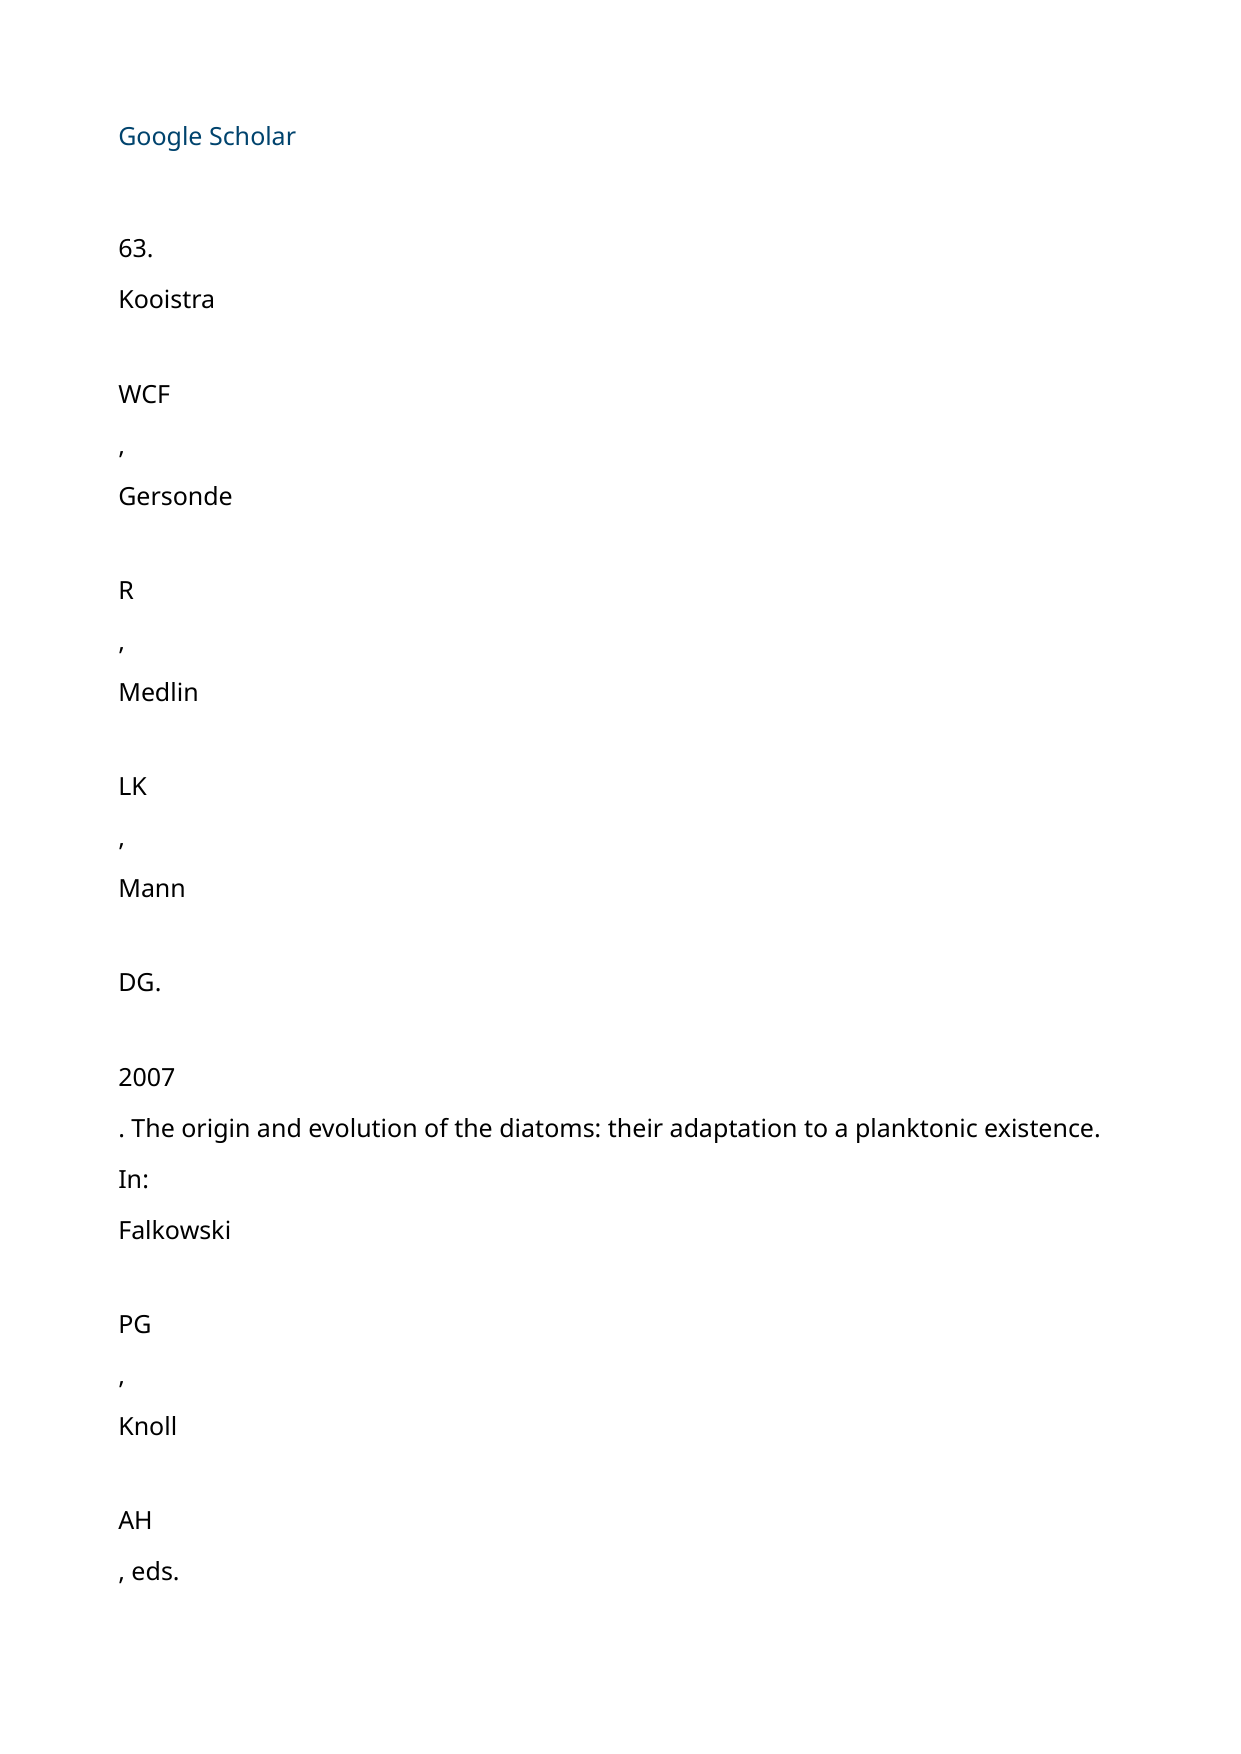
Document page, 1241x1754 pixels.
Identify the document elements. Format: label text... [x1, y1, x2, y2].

text Falkowski [118, 1212, 1122, 1246]
text AH [118, 1503, 1122, 1537]
text WCF [118, 376, 1122, 410]
text Kooistra [118, 282, 1122, 316]
text , eds. [118, 1554, 1122, 1588]
text Knoll [118, 1408, 1122, 1443]
text , [118, 1357, 1122, 1392]
text Medlin [118, 674, 1122, 709]
text R [118, 572, 1122, 607]
text Google Scholar [118, 118, 1084, 152]
text 2007 [118, 1059, 1122, 1093]
text . The origin and evolution of the diatoms: their adaptation to a planktonic existence. In: [118, 1110, 1122, 1195]
text DG. [118, 965, 1122, 999]
text LK [118, 769, 1122, 803]
text Gersonde [118, 478, 1122, 512]
text , [118, 820, 1122, 854]
text Mann [118, 871, 1122, 905]
text , [118, 623, 1122, 658]
text PG [118, 1306, 1122, 1341]
text , [118, 427, 1122, 461]
text 63. [118, 231, 1122, 265]
